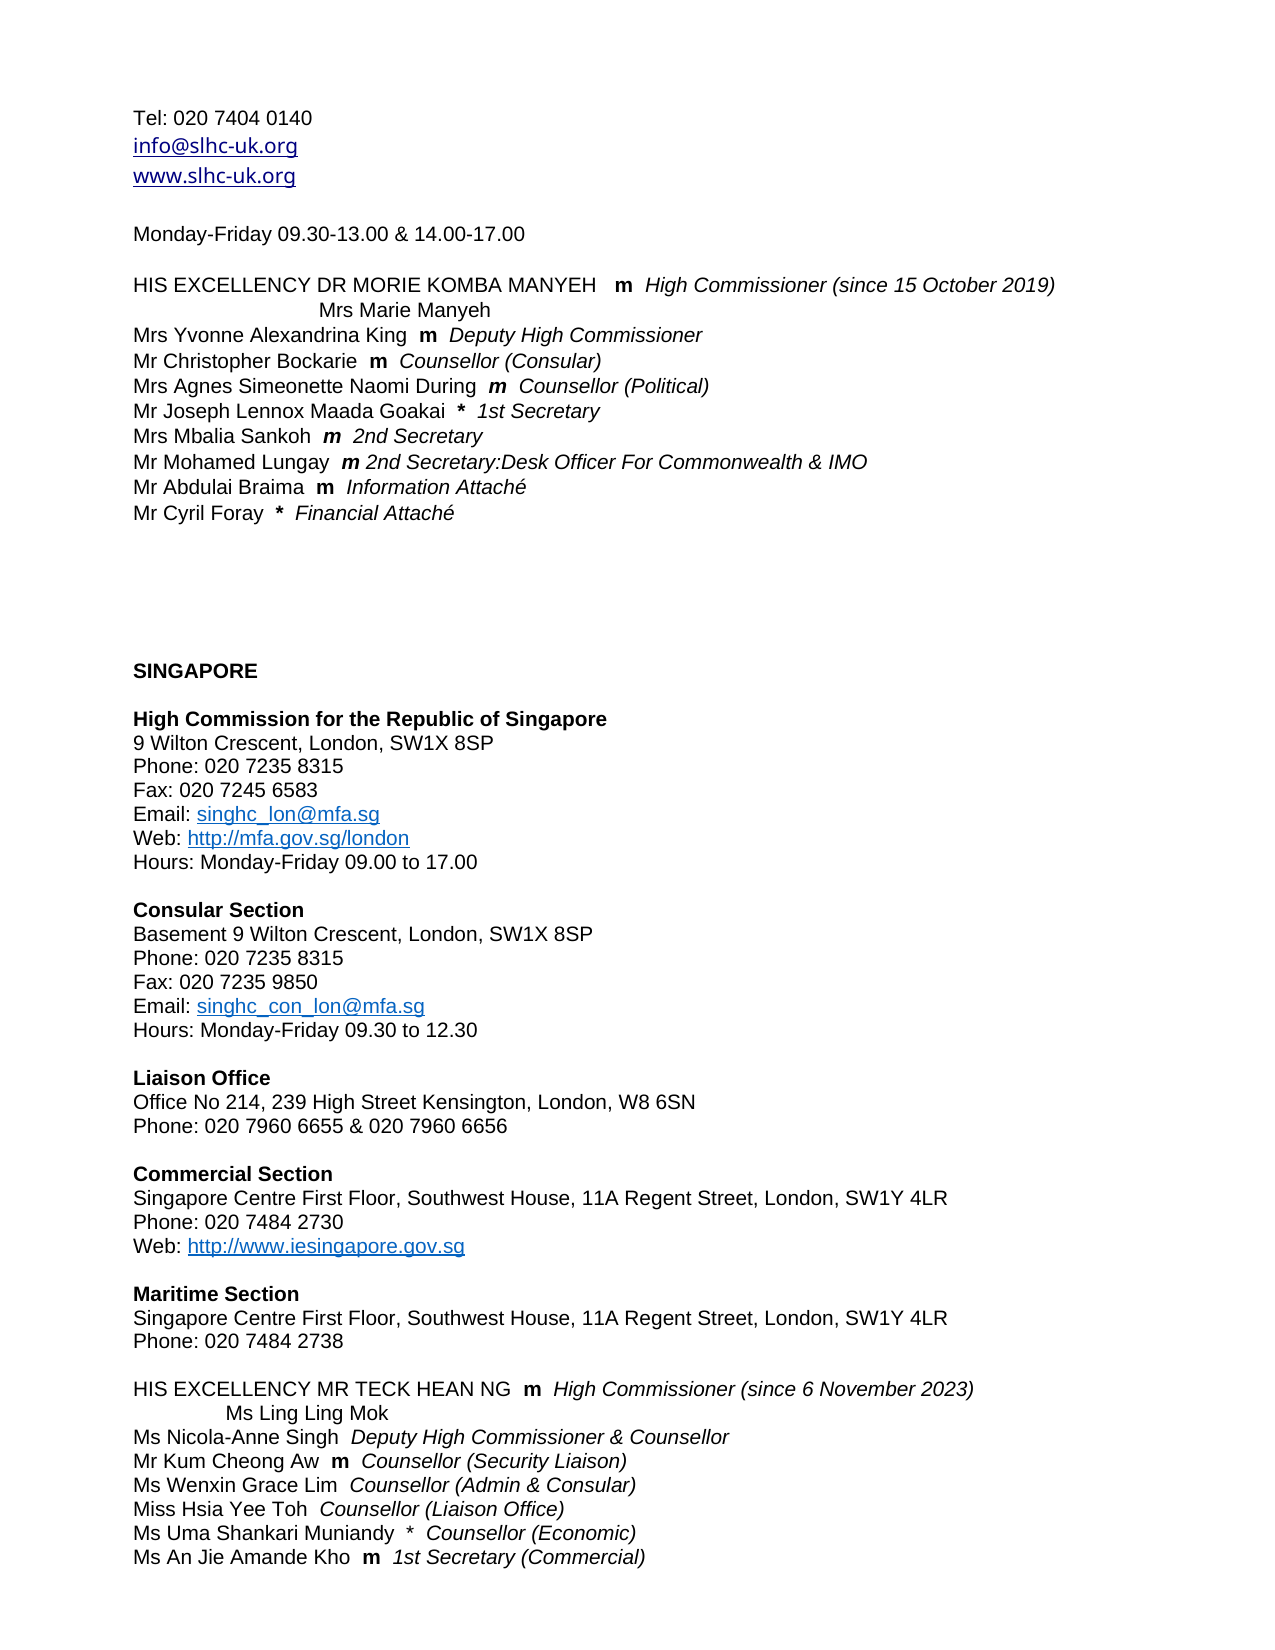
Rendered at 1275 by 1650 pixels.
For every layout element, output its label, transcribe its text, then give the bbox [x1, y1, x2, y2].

subtitle Commercial Section [133, 1162, 1181, 1186]
text Mrs Yvonne Alexandrina King m Deputy High Commissioner [133, 323, 1181, 347]
text Ms Ling Ling Mok [133, 1401, 1181, 1425]
text Miss Hsia Yee Toh Counsellor (Liaison Office) [133, 1497, 1181, 1521]
text Hours: Monday-Friday 09.30 to 12.30 [133, 1018, 1181, 1042]
text Phone: 020 7484 2738 [133, 1329, 1181, 1353]
text HIS EXCELLENCY MR TECK HEAN NG m High Commissioner (since 6 November 2023) [133, 1377, 1181, 1401]
text Mr Cyril Foray * Financial Attaché [133, 500, 1181, 524]
text Mr Christopher Bockarie m Counsellor (Consular) [133, 348, 1181, 372]
text Singapore Centre First Floor, Southwest House, 11A Regent Street, London, SW1Y 4LR [133, 1305, 1181, 1329]
text Email: singhc_con_lon@mfa.sg [133, 994, 1181, 1018]
text Ms Uma Shankari Muniandy * Counsellor (Economic) [133, 1521, 1181, 1545]
text Fax: 020 7235 9850 [133, 970, 1181, 994]
text Basement 9 Wilton Crescent, London, SW1X 8SP [133, 922, 1181, 946]
text Singapore Centre First Floor, Southwest House, 11A Regent Street, London, SW1Y 4LR [133, 1186, 1181, 1209]
text Phone: 020 7960 6655 & 020 7960 6656 [133, 1114, 1181, 1138]
text Phone: 020 7235 8315 [133, 946, 1181, 970]
text Ms Nicola-Anne Singh Deputy High Commissioner & Counsellor [133, 1425, 1181, 1449]
text Mrs Mbalia Sankoh m 2nd Secretary [133, 424, 1181, 448]
text Monday-Friday 09.30-13.00 & 14.00-17.00 [133, 222, 1181, 246]
text Web: http://www.iesingapore.gov.sg [133, 1233, 1181, 1257]
subtitle Consular Section [133, 898, 1181, 922]
text Fax: 020 7245 6583 [133, 778, 1181, 802]
text Mr Joseph Lennox Maada Goakai * 1st Secretary [133, 399, 1181, 423]
text Ms An Jie Amande Kho m 1st Secretary (Commercial) [133, 1545, 1181, 1569]
subtitle Liaison Office [133, 1066, 1181, 1090]
text www.slhc-uk.org [133, 162, 1181, 190]
text Office No 214, 239 High Street Kensington, London, W8 6SN [133, 1090, 1181, 1114]
text Mr Abdulai Braima m Information Attaché [133, 475, 1181, 499]
text Mrs Agnes Simeonette Naomi During m Counsellor (Political) [133, 374, 1181, 398]
text Phone: 020 7235 8315 [133, 754, 1181, 778]
text Ms Wenxin Grace Lim Counsellor (Admin & Consular) [133, 1473, 1181, 1497]
text Email: singhc_lon@mfa.sg [133, 802, 1181, 826]
text info@slhc-uk.org [133, 132, 1181, 160]
text 9 Wilton Crescent, London, SW1X 8SP [133, 730, 1181, 754]
text SINGAPORE [133, 658, 1181, 682]
text Mrs Marie Manyeh [133, 298, 1181, 322]
text Mr Mohamed Lungay m 2nd Secretary:Desk Officer For Commonwealth & IMO [133, 450, 1181, 474]
text Hours: Monday-Friday 09.00 to 17.00 [133, 850, 1181, 874]
text Tel: 020 7404 0140 [133, 106, 1181, 130]
text Mr Kum Cheong Aw m Counsellor (Security Liaison) [133, 1449, 1181, 1473]
text High Commission for the Republic of Singapore [133, 706, 1181, 730]
text HIS EXCELLENCY DR MORIE KOMBA MANYEH m High Commissioner (since 15 October 2019) [133, 272, 1181, 296]
text Phone: 020 7484 2730 [133, 1209, 1181, 1233]
text Web: http://mfa.gov.sg/london [133, 826, 1181, 850]
subtitle Maritime Section [133, 1281, 1181, 1305]
